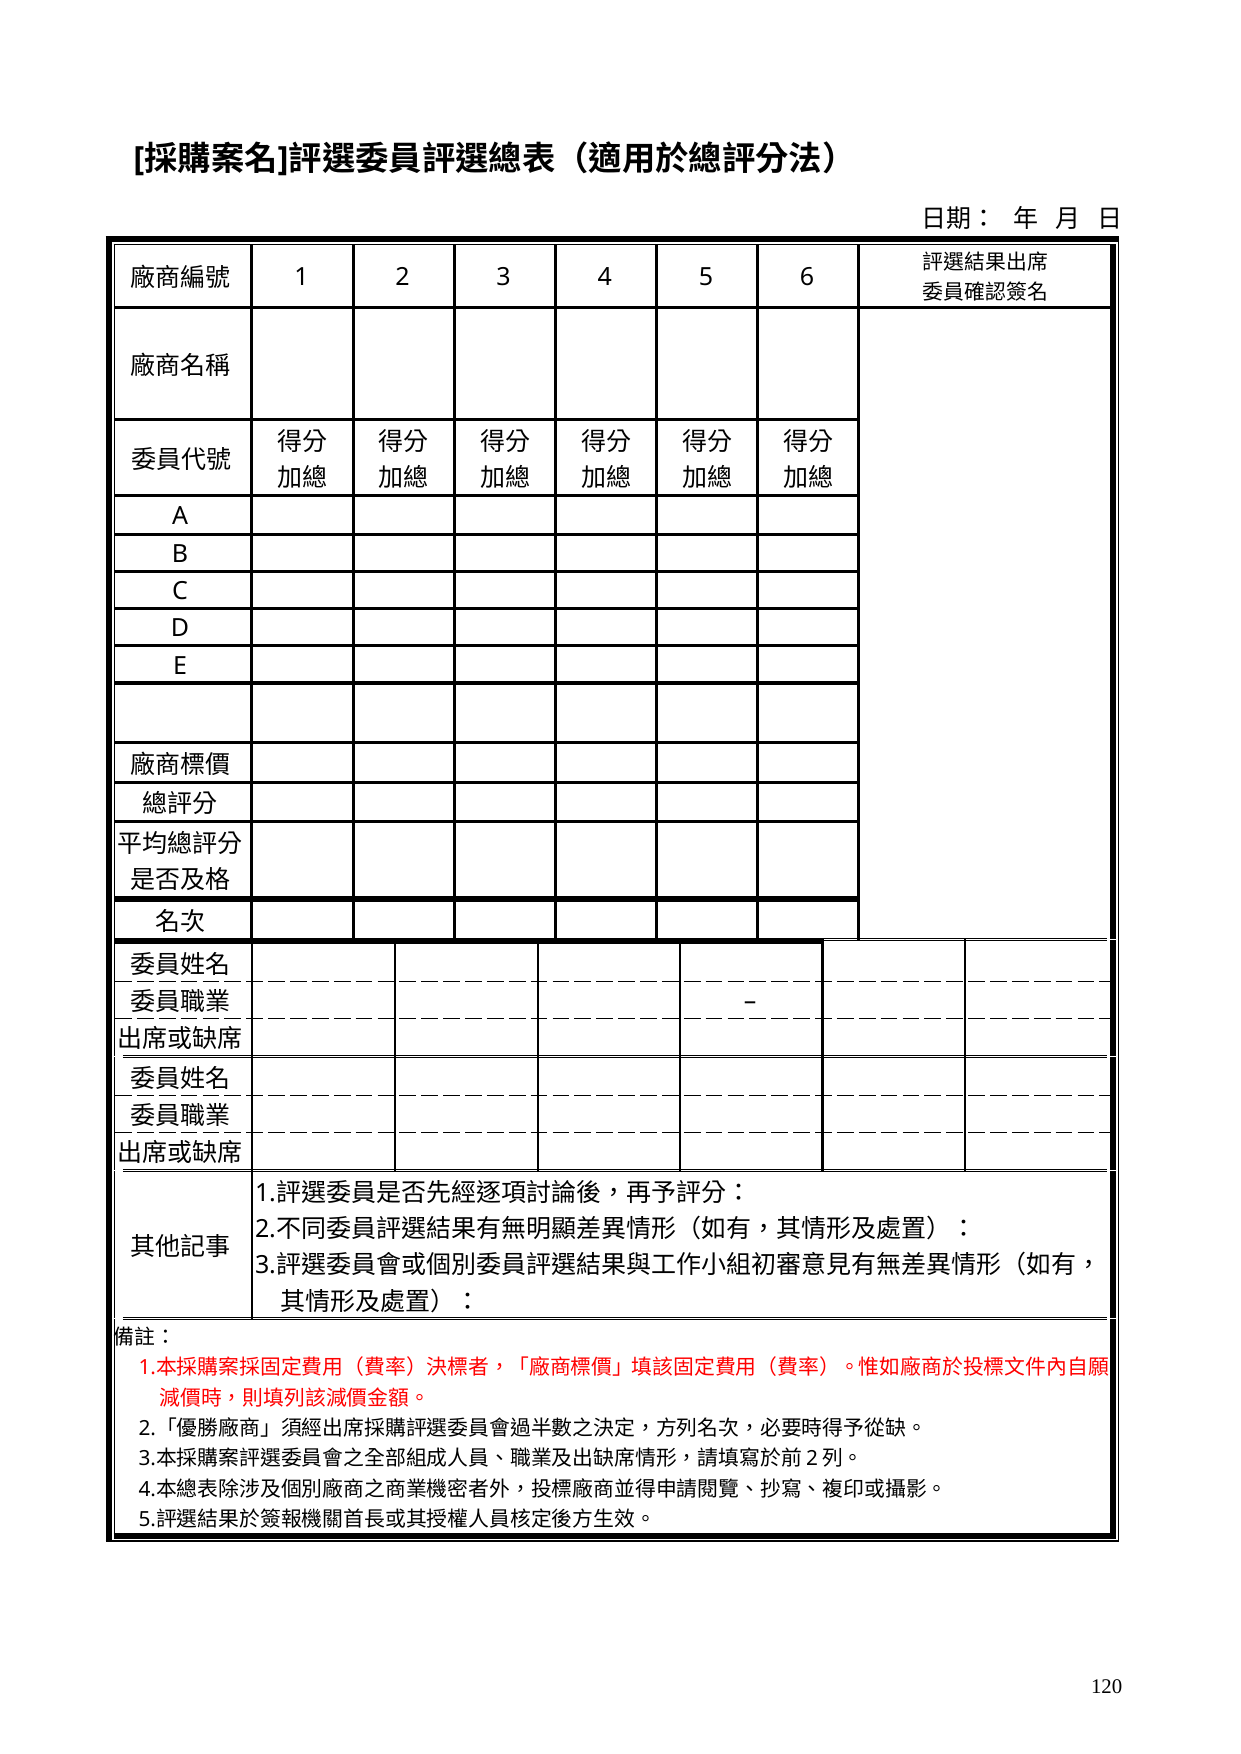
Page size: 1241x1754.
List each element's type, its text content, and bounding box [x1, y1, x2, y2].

table_cell [658, 309, 756, 418]
table_cell [681, 1132, 821, 1169]
table_cell [456, 784, 554, 820]
table_cell [681, 944, 821, 981]
table_cell [557, 610, 655, 644]
table_cell [824, 981, 964, 1018]
table_cell [253, 981, 394, 1018]
table_cell 得分 加總 [557, 421, 655, 494]
table_cell 平均總評分 是否及格 [115, 823, 250, 896]
table_cell [253, 784, 352, 820]
table_cell [658, 573, 756, 607]
table_cell [355, 823, 453, 896]
table_cell C [115, 573, 250, 607]
table_cell [539, 1132, 679, 1169]
table_cell [759, 647, 857, 681]
table_cell 得分 加總 [759, 421, 857, 494]
table_cell [456, 902, 554, 938]
table_cell [557, 902, 655, 938]
table_cell [253, 1018, 394, 1055]
table_header 1 [253, 245, 352, 306]
table_cell [681, 1018, 821, 1055]
table_cell [557, 647, 655, 681]
table_cell [658, 744, 756, 781]
table_cell [658, 647, 756, 681]
table_cell [824, 1018, 964, 1055]
table_cell [539, 1095, 679, 1132]
table_cell [824, 1095, 964, 1132]
table_cell [759, 902, 857, 938]
table_cell [557, 823, 655, 896]
table_cell 其他記事 [112, 1169, 251, 1317]
table_cell [355, 573, 453, 607]
table_cell 總評分 [115, 784, 250, 820]
text [採購案名]評選委員評選總表（適用於總評分法） [133, 131, 1122, 180]
table_cell [456, 309, 554, 418]
table_cell [539, 981, 679, 1018]
table_cell [658, 823, 756, 896]
table_cell [355, 902, 453, 938]
table_cell [456, 744, 554, 781]
table_cell [253, 309, 352, 418]
table_cell 廠商標價 [115, 744, 250, 781]
table_cell [115, 685, 250, 741]
table_cell [966, 1095, 1110, 1132]
table_cell [557, 309, 655, 418]
table_cell [355, 685, 453, 741]
table_header 4 [557, 245, 655, 306]
table_cell E [115, 647, 250, 681]
table_cell [456, 647, 554, 681]
table_cell [456, 823, 554, 896]
table_cell [658, 497, 756, 533]
table_cell [253, 573, 352, 607]
table_cell [539, 944, 679, 981]
table_cell [966, 1055, 1114, 1094]
table_cell [539, 1018, 679, 1055]
table_cell [396, 981, 537, 1018]
table_header 評選結果出席 委員確認簽名 [860, 245, 1110, 306]
table_cell [658, 685, 756, 741]
table_header 5 [658, 245, 756, 306]
table_cell B [115, 536, 250, 570]
table_cell 委員代號 [115, 421, 250, 494]
table_cell 委員姓名 [115, 944, 251, 981]
table_cell 備註： 1.本採購案採固定費用（費率）決標者，「廠商標價」填該固定費用（費率）。惟如廠商於投標文件內自願減價時，則填列該減價金額。 2.「優勝廠商」須經出席採購評選委員會過半數之決定，方列名次，必要時得予從缺。 3.本採購案評選委員會之全部組成人員、職業及出缺席情形，請填寫於前2列。 4.本總表除涉及個別廠商之商業機密者外，投標廠商並得申請閱覽、抄寫、複印或攝影。 5.評選結果於簽報機關首長或其授權人員核定後方生效。 [112, 1317, 1114, 1532]
table_cell [759, 685, 857, 741]
table_cell 得分 加總 [253, 421, 352, 494]
table_cell [253, 944, 394, 981]
table_cell [355, 744, 453, 781]
table_cell [824, 1132, 964, 1169]
table_cell [759, 573, 857, 607]
table_cell [456, 610, 554, 644]
table_cell 名次 [115, 902, 250, 938]
text 日期： 年 月 日 [118, 192, 1122, 236]
table_cell [557, 744, 655, 781]
table_cell [355, 497, 453, 533]
table_cell [253, 1058, 394, 1094]
table_cell [860, 309, 1110, 938]
table_cell [658, 784, 756, 820]
table_cell [355, 647, 453, 681]
table_cell 得分 加總 [658, 421, 756, 494]
table_cell [681, 1058, 821, 1094]
table_cell [396, 1018, 537, 1055]
table_header 2 [355, 245, 453, 306]
table_cell [759, 744, 857, 781]
table_cell [396, 1095, 537, 1132]
table_cell [966, 938, 1114, 981]
table_cell 得分 加總 [355, 421, 453, 494]
table_cell [253, 685, 352, 741]
table_cell [355, 309, 453, 418]
table_cell [253, 1132, 394, 1169]
table_cell [658, 610, 756, 644]
table_cell [658, 902, 756, 938]
table_cell [253, 647, 352, 681]
table_cell [966, 1132, 1110, 1169]
table_cell [759, 536, 857, 570]
table_cell [557, 784, 655, 820]
table_cell [253, 497, 352, 533]
table_cell D [115, 610, 250, 644]
table_cell [253, 610, 352, 644]
table_cell [253, 1095, 394, 1132]
table_cell 委員姓名 [112, 1055, 251, 1094]
table_cell 得分 加總 [456, 421, 554, 494]
table_cell 委員職業 [115, 981, 251, 1018]
table_cell [456, 685, 554, 741]
table_cell 廠商名稱 [115, 309, 250, 418]
table_cell 出席或缺席 [115, 1018, 251, 1055]
table_cell [396, 944, 537, 981]
table_cell [355, 784, 453, 820]
table_cell [253, 744, 352, 781]
table_cell 出席或缺席 [115, 1132, 251, 1169]
table_cell [396, 1132, 537, 1169]
table_cell [759, 823, 857, 896]
table_cell – [681, 981, 821, 1018]
table_cell [759, 610, 857, 644]
table_cell [966, 1018, 1110, 1055]
table_cell A [115, 497, 250, 533]
table_cell [759, 309, 857, 418]
table_cell [824, 941, 964, 981]
table_header 廠商編號 [115, 245, 250, 306]
table_cell [824, 1058, 964, 1094]
table_cell [557, 497, 655, 533]
table_cell [355, 610, 453, 644]
table_cell [456, 536, 554, 570]
table_cell [681, 1095, 821, 1132]
table_cell [456, 573, 554, 607]
table_cell [557, 685, 655, 741]
table_cell [456, 497, 554, 533]
table_cell [396, 1058, 537, 1094]
table_cell [658, 536, 756, 570]
table_cell 委員職業 [115, 1095, 251, 1132]
table_cell [539, 1058, 679, 1094]
table_header 6 [759, 245, 857, 306]
table_cell [557, 573, 655, 607]
table_header 3 [456, 245, 554, 306]
table_cell [253, 536, 352, 570]
table_cell [253, 823, 352, 896]
table_cell [966, 981, 1110, 1018]
table_cell [557, 536, 655, 570]
table_cell [759, 784, 857, 820]
table_cell 1.評選委員是否先經逐項討論後，再予評分： 2.不同委員評選結果有無明顯差異情形（如有，其情形及處置）： 3.評選委員會或個別委員評選結果與工作小組初審意見有無差異情形（如有，其情形及處置）： [253, 1169, 1114, 1317]
table_cell [355, 536, 453, 570]
table_cell [253, 902, 352, 938]
table_cell [759, 497, 857, 533]
